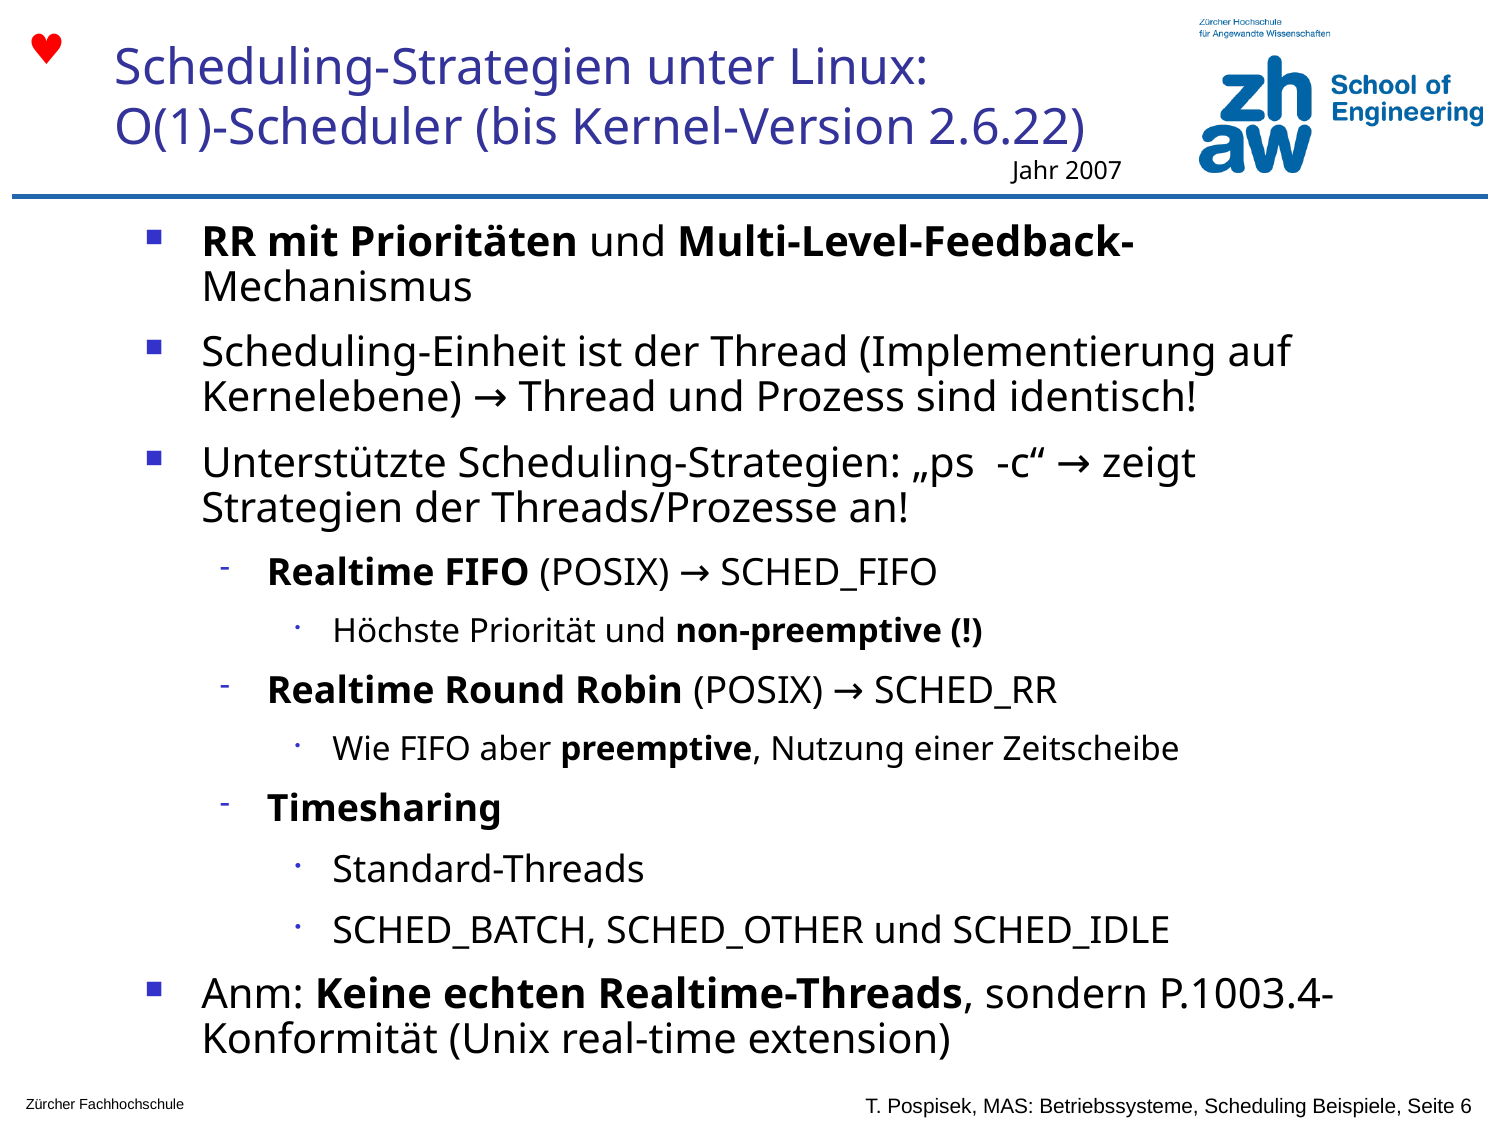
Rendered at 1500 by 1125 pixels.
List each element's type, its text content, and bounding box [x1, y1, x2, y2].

title Scheduling-Strategien unter Linux: O(1)-Scheduler (bis Kernel-Version 2.6.22) [99, 50, 1379, 163]
text_box Jahr 2007 [997, 147, 1137, 193]
text_box ♥️ [13, 12, 95, 84]
list RR mit Prioritäten und Multi-Level-Feedback-Mechanismus Scheduling-Einheit ist der Thread (Implementierung auf Kernelebene) → Thread und Prozess sind identisch! Unterstützte Scheduling-Strategien: „ps -c“ → zeigt Strategien der Threads/Prozesse an! Realtime FIFO (POSIX) → SCHED_FIFO Höchste Priorität und non-preemptive (!) Realtime Round Robin (POSIX) → SCHED_RR Wie FIFO aber preemptive, Nutzung einer Zeitscheibe Timesharing Standard-Threads SCHED_BATCH, SCHED_OTHER und SCHED_IDLE Anm: Keine echten Realtime-Threads, sondern P.1003.4-Konformität (Unix real-time extension) [129, 212, 1405, 976]
picture [1199, 19, 1483, 173]
